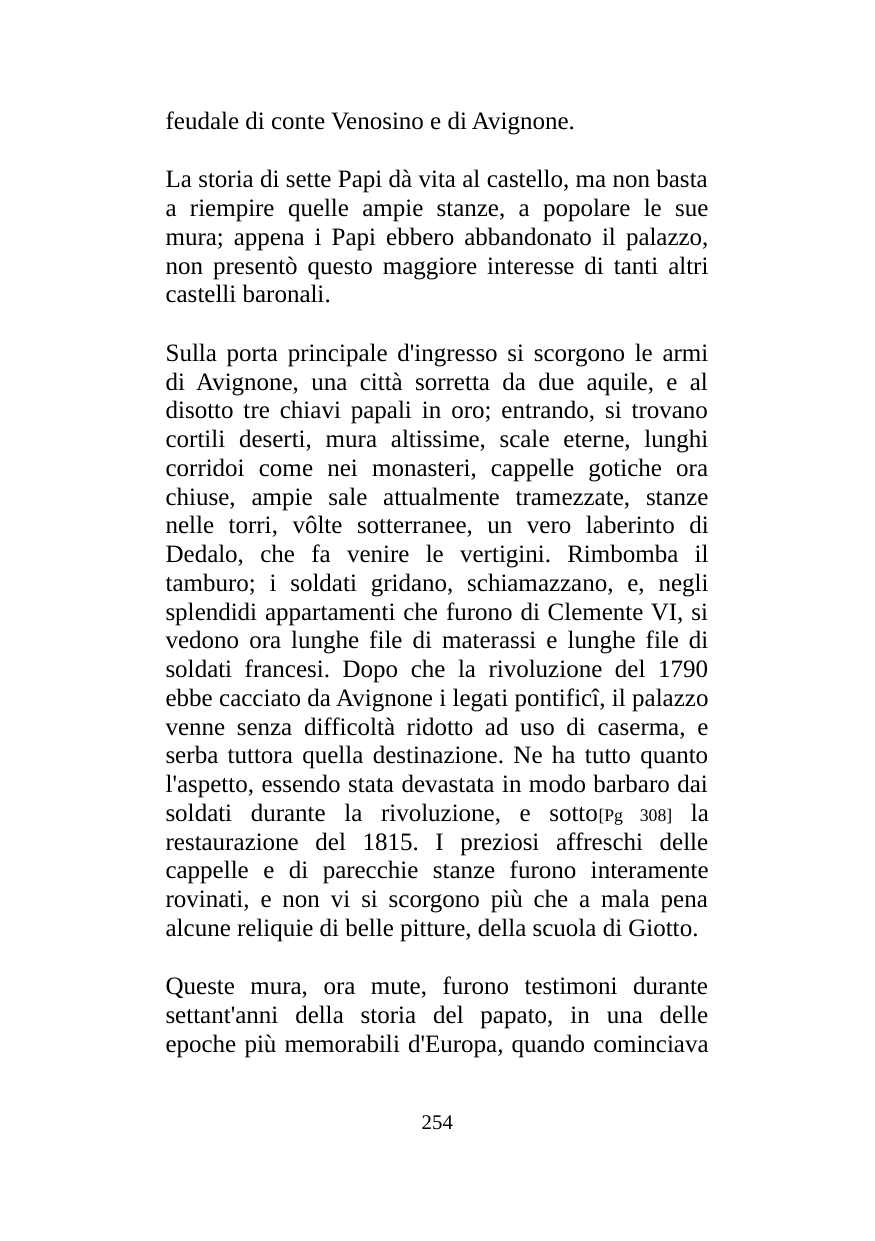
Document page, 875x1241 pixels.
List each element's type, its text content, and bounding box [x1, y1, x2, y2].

text La storia di sette Papi dà vita al castello, ma non basta a riempire quelle ampie stanze, a popolare le sue mura; appena i Papi ebbero abbandonato il palazzo, non presentò questo maggiore interesse di tanti altri castelli baronali. [165, 164, 709, 308]
text Sulla porta principale d'ingresso si scorgono le armi di Avignone, una città sorretta da due aquile, e al disotto tre chiavi papali in oro; entrando, si trovano cortili deserti, mura altissime, scale eterne, lunghi corridoi come nei monasteri, cappelle gotiche ora chiuse, ampie sale attualmente tramezzate, stanze nelle torri, vôlte sotterranee, un vero laberinto di Dedalo, che fa venire le vertigini. Rimbomba il tamburo; i soldati gridano, schiamazzano, e, negli splendidi appartamenti che furono di Clemente VI, si vedono ora lunghe file di materassi e lunghe file di soldati francesi. Dopo che la rivoluzione del 1790 ebbe cacciato da Avignone i legati pontificî, il palazzo venne senza difficoltà ridotto ad uso di caserma, e serba tuttora quella destinazione. Ne ha tutto quanto l'aspetto, essendo stata devastata in modo barbaro dai soldati durante la rivoluzione, e sotto[Pg 308] la restaurazione del 1815. I preziosi affreschi delle cappelle e di parecchie stanze furono interamente rovinati, e non vi si scorgono più che a mala pena alcune reliquie di belle pitture, della scuola di Giotto. [165, 338, 709, 942]
text feudale di conte Venosino e di Avignone. [165, 106, 709, 135]
text Queste mura, ora mute, furono testimoni durante settant'anni della storia del papato, in una delle epoche più memorabili d'Europa, quando cominciava [165, 971, 709, 1057]
